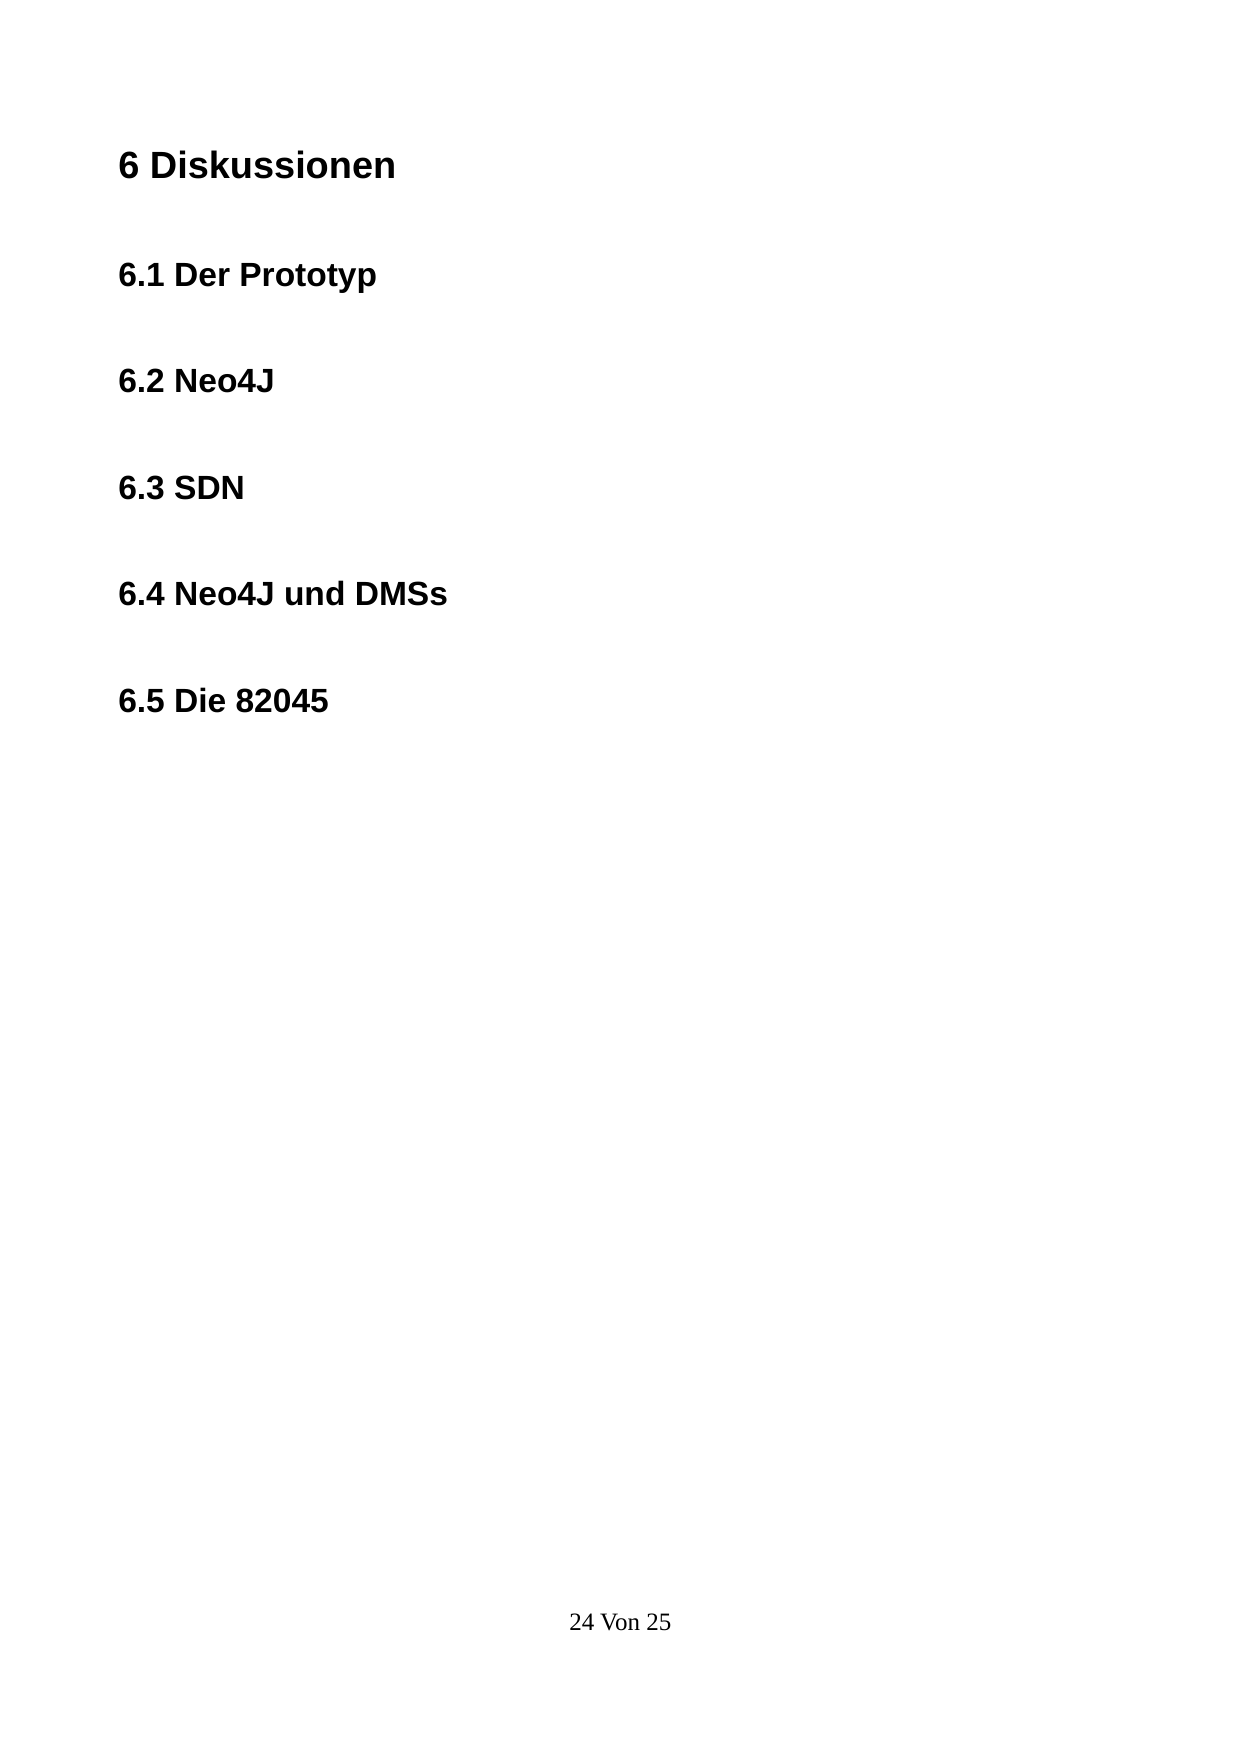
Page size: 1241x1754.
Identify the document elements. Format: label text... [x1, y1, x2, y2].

subtitle 6.2 Neo4J [118, 361, 1122, 400]
subtitle 6.3 SDN [118, 467, 1122, 506]
subtitle 6.1 Der Prototyp [118, 254, 1122, 293]
subtitle 6 Diskussionen [118, 143, 1122, 187]
subtitle 6.5 Die 82045 [118, 680, 1122, 719]
subtitle 6.4 Neo4J und DMSs [118, 574, 1122, 613]
